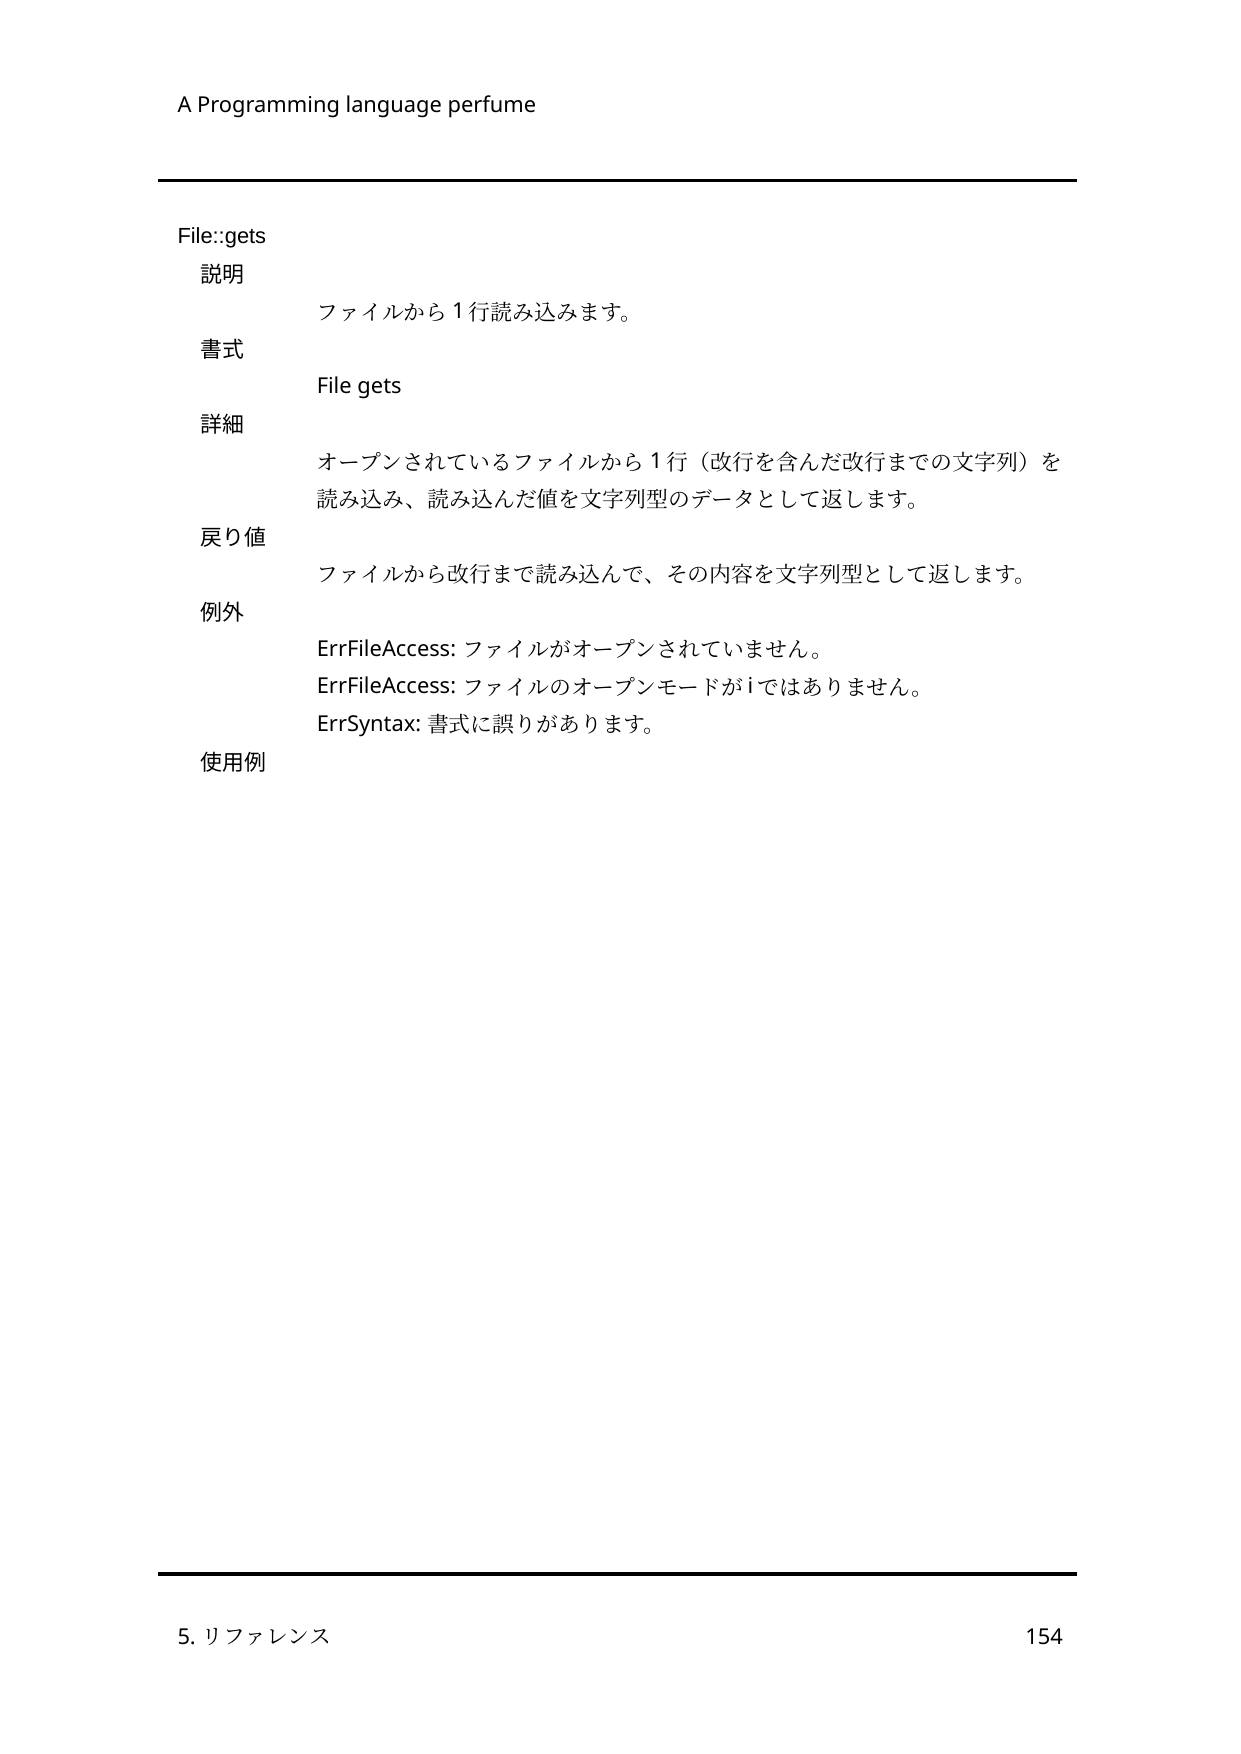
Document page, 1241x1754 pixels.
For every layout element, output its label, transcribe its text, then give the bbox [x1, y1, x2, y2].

table_cell 例外 [200, 592, 317, 742]
table_cell [317, 742, 1063, 817]
table_cell 書式 [200, 329, 317, 404]
table_cell 詳細 [200, 404, 317, 517]
table_cell オープンされているファイルから1行（改行を含んだ改行までの文字列）を読み込み、読み込んだ値を文字列型のデータとして返します。 [317, 404, 1063, 517]
table_cell 使用例 [200, 742, 317, 817]
table_header 説明 [200, 254, 317, 329]
subtitle File::gets [177, 217, 1063, 254]
table_cell ファイルから改行まで読み込んで、その内容を文字列型として返します。 [317, 517, 1063, 592]
table_cell File gets [317, 329, 1063, 404]
table_cell ErrFileAccess: ファイルがオープンされていません。 ErrFileAccess: ファイルのオープンモードがiではありません。 ErrSyntax: 書式に誤りがあります。 [317, 592, 1063, 742]
table_cell 戻り値 [200, 517, 317, 592]
table_header ファイルから1行読み込みます。 [317, 254, 1063, 329]
